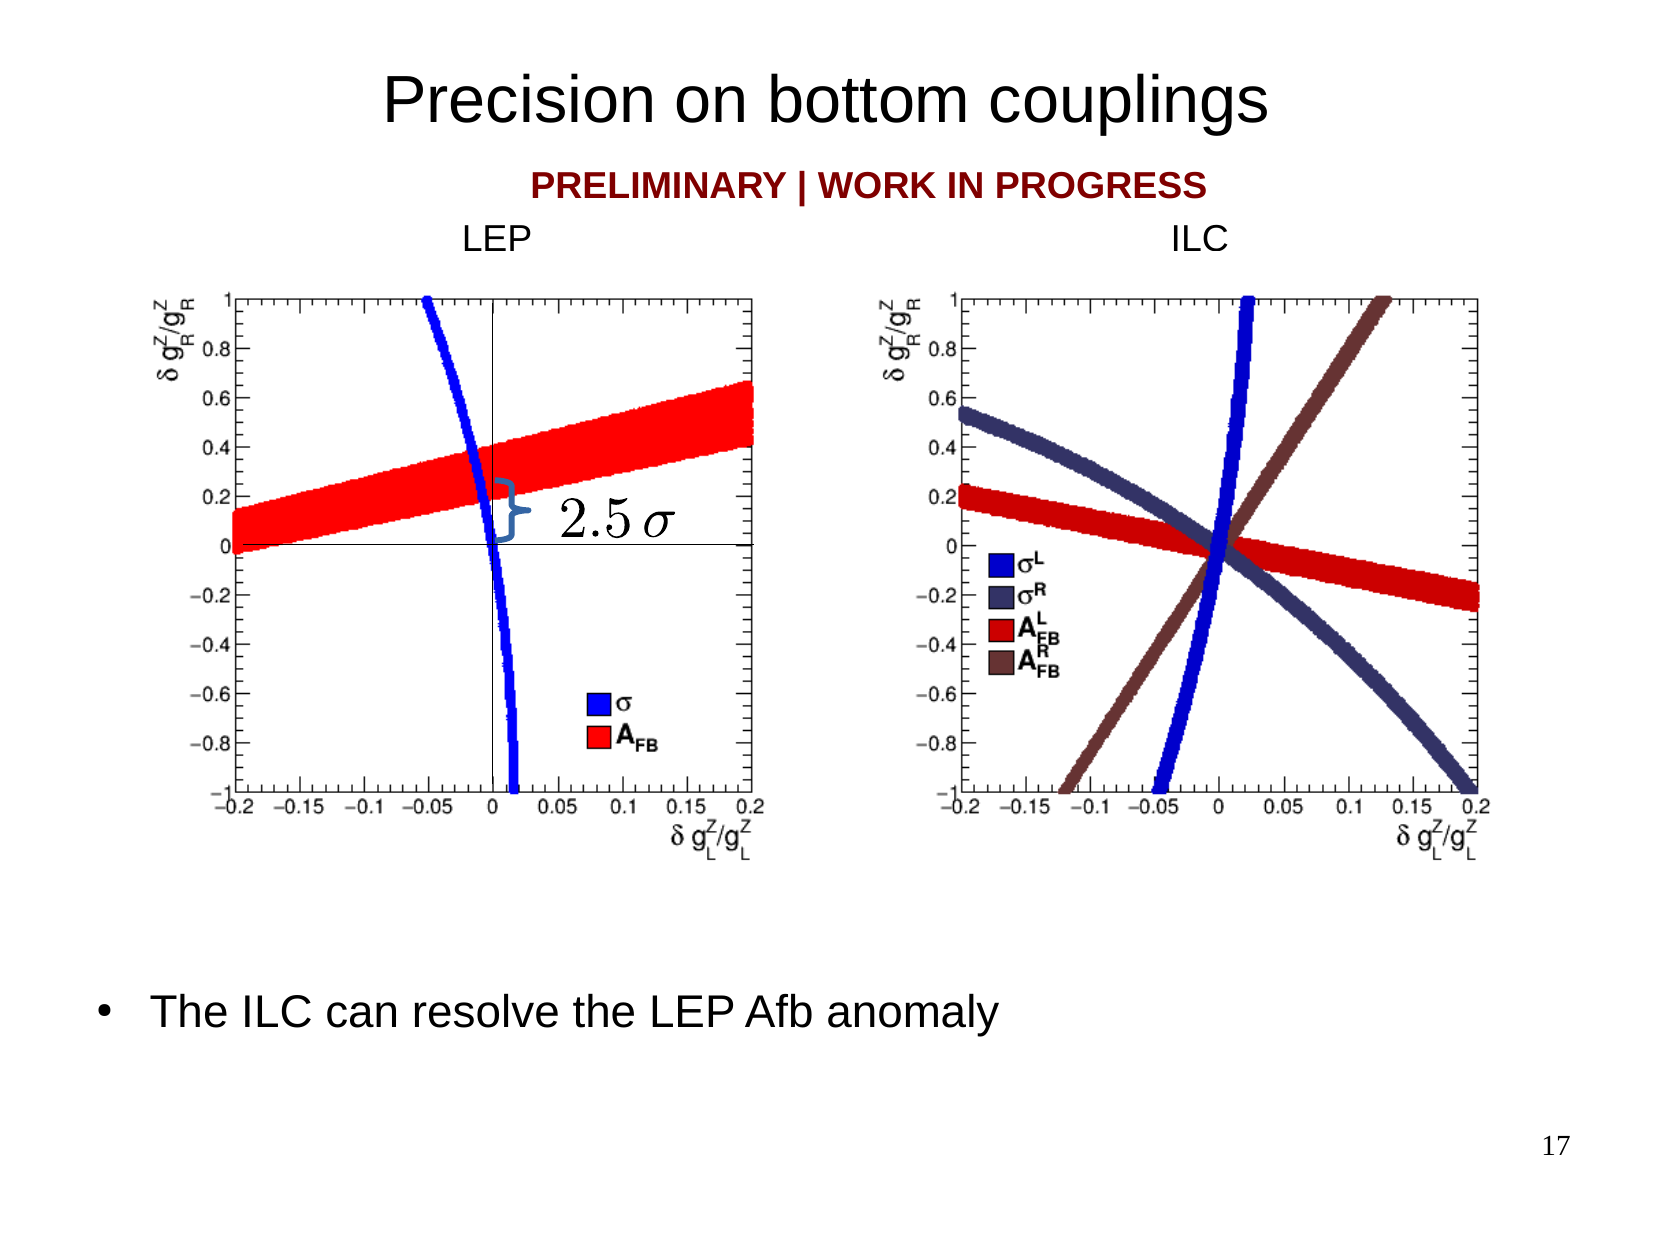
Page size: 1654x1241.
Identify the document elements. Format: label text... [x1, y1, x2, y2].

text_box [558, 498, 678, 539]
title Precision on bottom couplings [82, 49, 1571, 151]
picture [153, 251, 784, 874]
text_box LEP [447, 210, 548, 267]
list The ILC can resolve the LEP Afb anomaly [78, 986, 1571, 1197]
text_box PRELIMINARY | WORK IN PROGRESS [515, 156, 1223, 214]
picture [873, 251, 1508, 874]
text_box ILC [1155, 210, 1244, 251]
